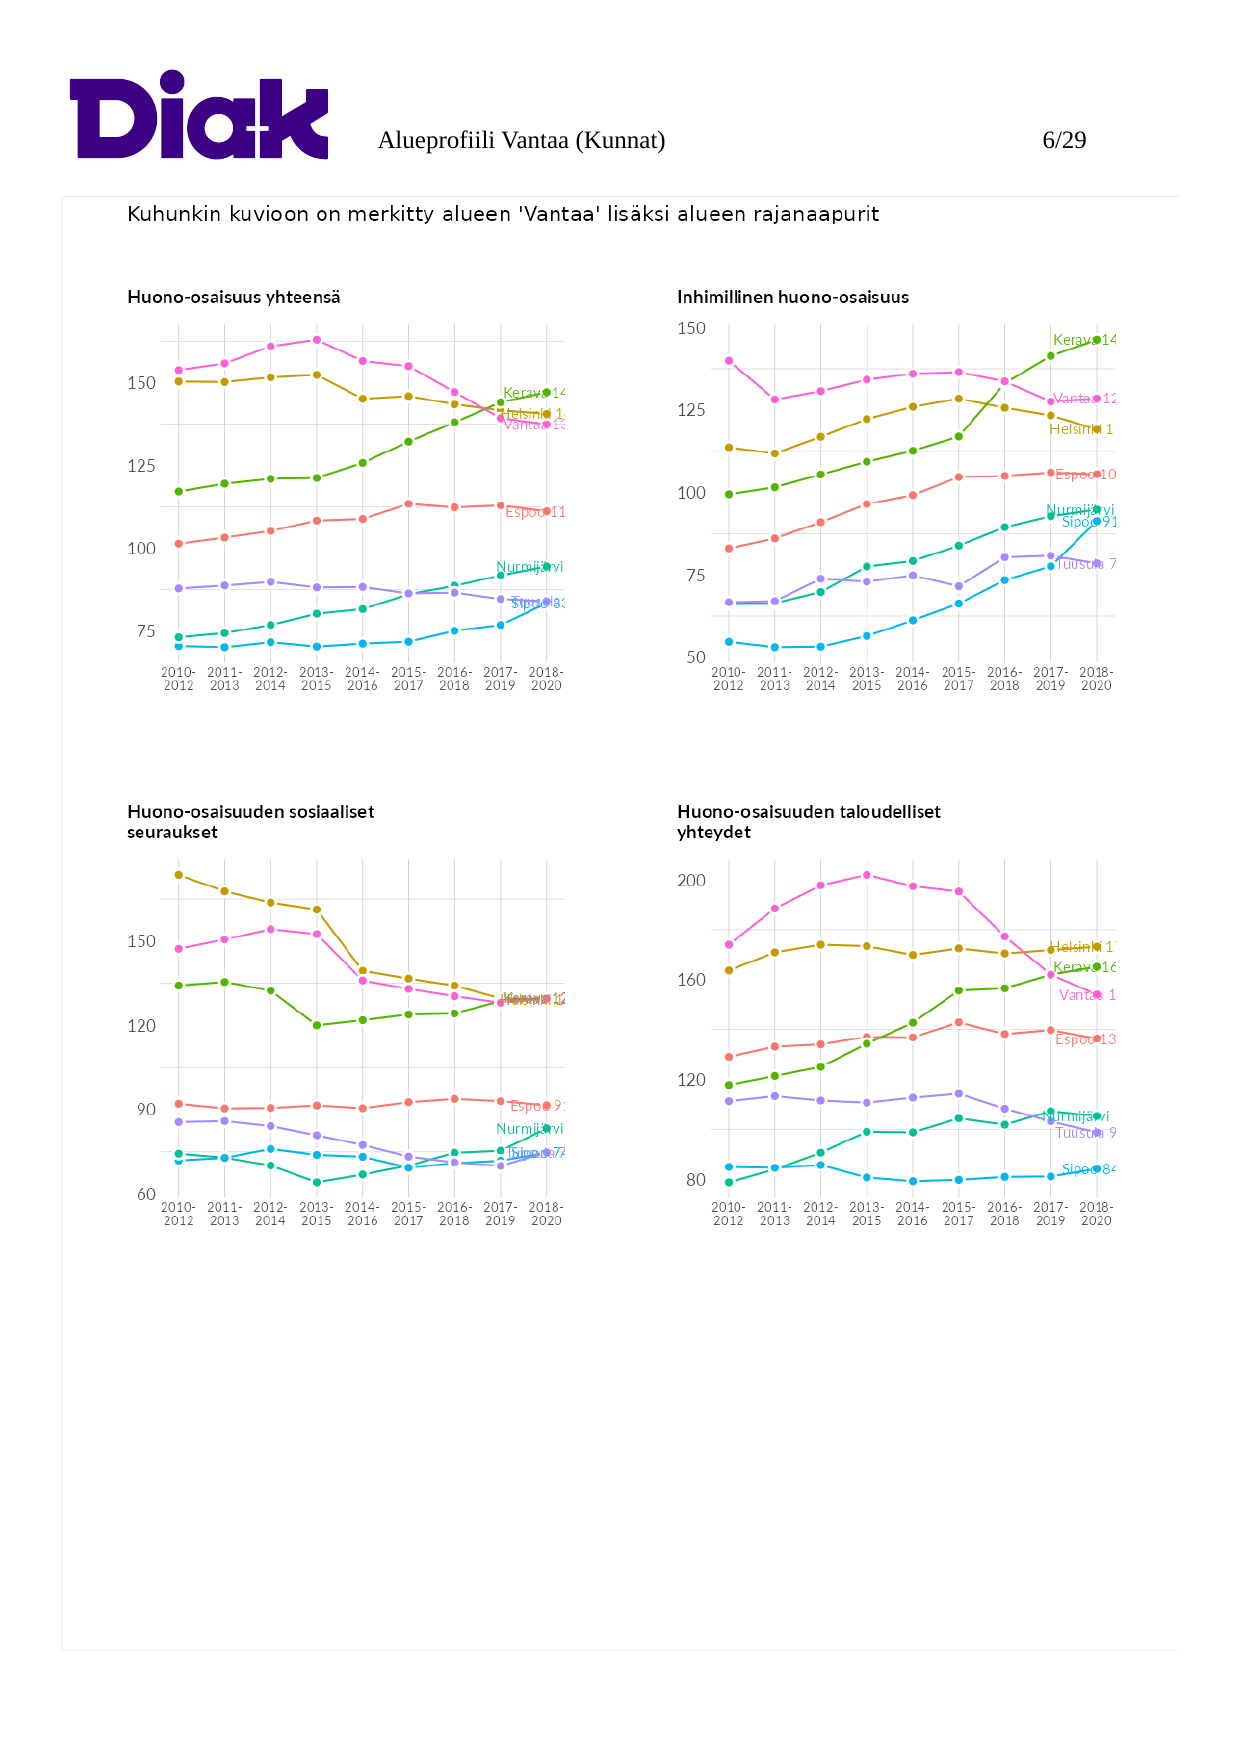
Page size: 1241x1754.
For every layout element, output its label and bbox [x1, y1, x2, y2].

picture [61, 196, 1179, 1651]
